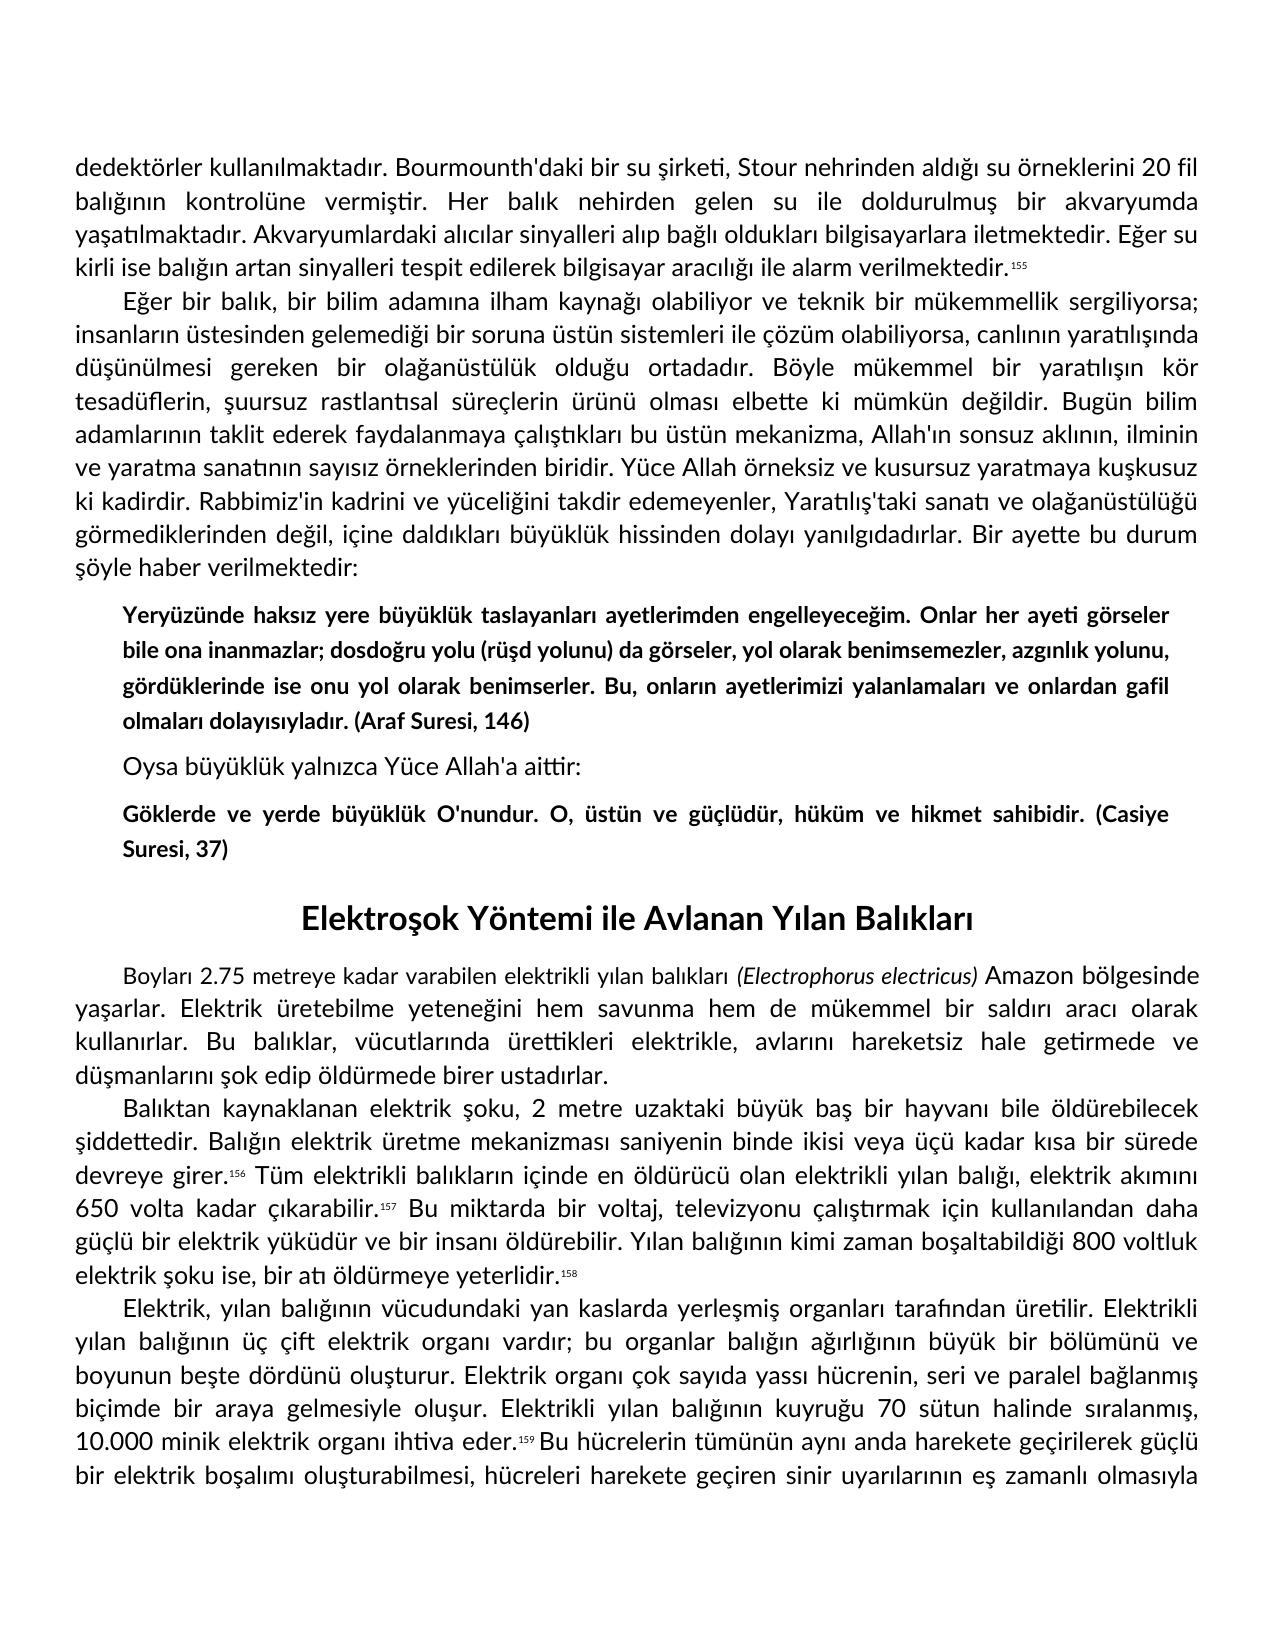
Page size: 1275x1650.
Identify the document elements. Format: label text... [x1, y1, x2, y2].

text Elektrik, yılan balığının vücudundaki yan kaslarda yerleşmiş organları tarafından üretilir. Elektrikli yılan balığının üç çift elektrik organı vardır; bu organlar balığın ağırlığının büyük bir bölümünü ve boyunun beşte dördünü oluşturur. Elektrik organı çok sayıda yassı hücrenin, seri ve paralel bağlanmış biçimde bir araya gelmesiyle oluşur. Elektrikli yılan balığının kuyruğu 70 sütun halinde sıralanmış, 10.000 minik elektrik organı ihtiva eder.159 Bu hücrelerin tümünün aynı anda harekete geçirilerek güçlü bir elektrik boşalımı oluşturabilmesi, hücreleri harekete geçiren sinir uyarılarının eş zamanlı olmasıyla [75, 1291, 1200, 1491]
text Elektroşok Yöntemi ile Avlanan Yılan Balıkları [75, 894, 1200, 940]
text Boyları 2.75 metreye kadar varabilen elektrikli yılan balıkları (Electrophorus electricus) Amazon bölgesinde yaşarlar. Elektrik üretebilme yeteneğini hem savunma hem de mükemmel bir saldırı aracı olarak kullanırlar. Bu balıklar, vücutlarında ürettikleri elektrikle, avlarını hareketsiz hale getirmede ve düşmanlarını şok edip öldürmede birer ustadırlar. [75, 957, 1200, 1091]
text Balıktan kaynaklanan elektrik şoku, 2 metre uzaktaki büyük baş bir hayvanı bile öldürebilecek şiddettedir. Balığın elektrik üretme mekanizması saniyenin binde ikisi veya üçü kadar kısa bir sürede devreye girer.156 Tüm elektrikli balıkların içinde en öldürücü olan elektrikli yılan balığı, elektrik akımını 650 volta kadar çıkarabilir.157 Bu miktarda bir voltaj, televizyonu çalıştırmak için kullanılandan daha güçlü bir elektrik yüküdür ve bir insanı öldürebilir. Yılan balığının kimi zaman boşaltabildiği 800 voltluk elektrik şoku ise, bir atı öldürmeye yeterlidir.158 [75, 1091, 1200, 1291]
text Göklerde ve yerde büyüklük O'nundur. O, üstün ve güçlüdür, hüküm ve hikmet sahibidir. (Casiye Suresi, 37) [122, 794, 1171, 864]
text Yeryüzünde haksız yere büyüklük taslayanları ayetlerimden engelleyeceğim. Onlar her ayeti görseler bile ona inanmazlar; dosdoğru yolu (rüşd yolunu) da görseler, yol olarak benimsemezler, azgınlık yolunu, gördüklerinde ise onu yol olarak benimserler. Bu, onların ayetlerimizi yalanlamaları ve onlardan gafil olmaları dolayısıyladır. (Araf Suresi, 146) [122, 595, 1171, 737]
text dedektörler kullanılmaktadır. Bourmounth'daki bir su şirketi, Stour nehrinden aldığı su örneklerini 20 fil balığının kontrolüne vermiştir. Her balık nehirden gelen su ile doldurulmuş bir akvaryumda yaşatılmaktadır. Akvaryumlardaki alıcılar sinyalleri alıp bağlı oldukları bilgisayarlara iletmektedir. Eğer su kirli ise balığın artan sinyalleri tespit edilerek bilgisayar aracılığı ile alarm verilmektedir.155 [75, 150, 1200, 283]
text Oysa büyüklük yalnızca Yüce Allah'a aittir: [75, 748, 1200, 782]
text Eğer bir balık, bir bilim adamına ilham kaynağı olabiliyor ve teknik bir mükemmellik sergiliyorsa; insanların üstesinden gelemediği bir soruna üstün sistemleri ile çözüm olabiliyorsa, canlının yaratılışında düşünülmesi gereken bir olağanüstülük olduğu ortadadır. Böyle mükemmel bir yaratılışın kör tesadüflerin, şuursuz rastlantısal süreçlerin ürünü olması elbette ki mümkün değildir. Bugün bilim adamlarının taklit ederek faydalanmaya çalıştıkları bu üstün mekanizma, Allah'ın sonsuz aklının, ilminin ve yaratma sanatının sayısız örneklerinden biridir. Yüce Allah örneksiz ve kusursuz yaratmaya kuşkusuz ki kadirdir. Rabbimiz'in kadrini ve yüceliğini takdir edemeyenler, Yaratılış'taki sanatı ve olağanüstülüğü görmediklerinden değil, içine daldıkları büyüklük hissinden dolayı yanılgıdadırlar. Bir ayette bu durum şöyle haber verilmektedir: [75, 283, 1200, 583]
